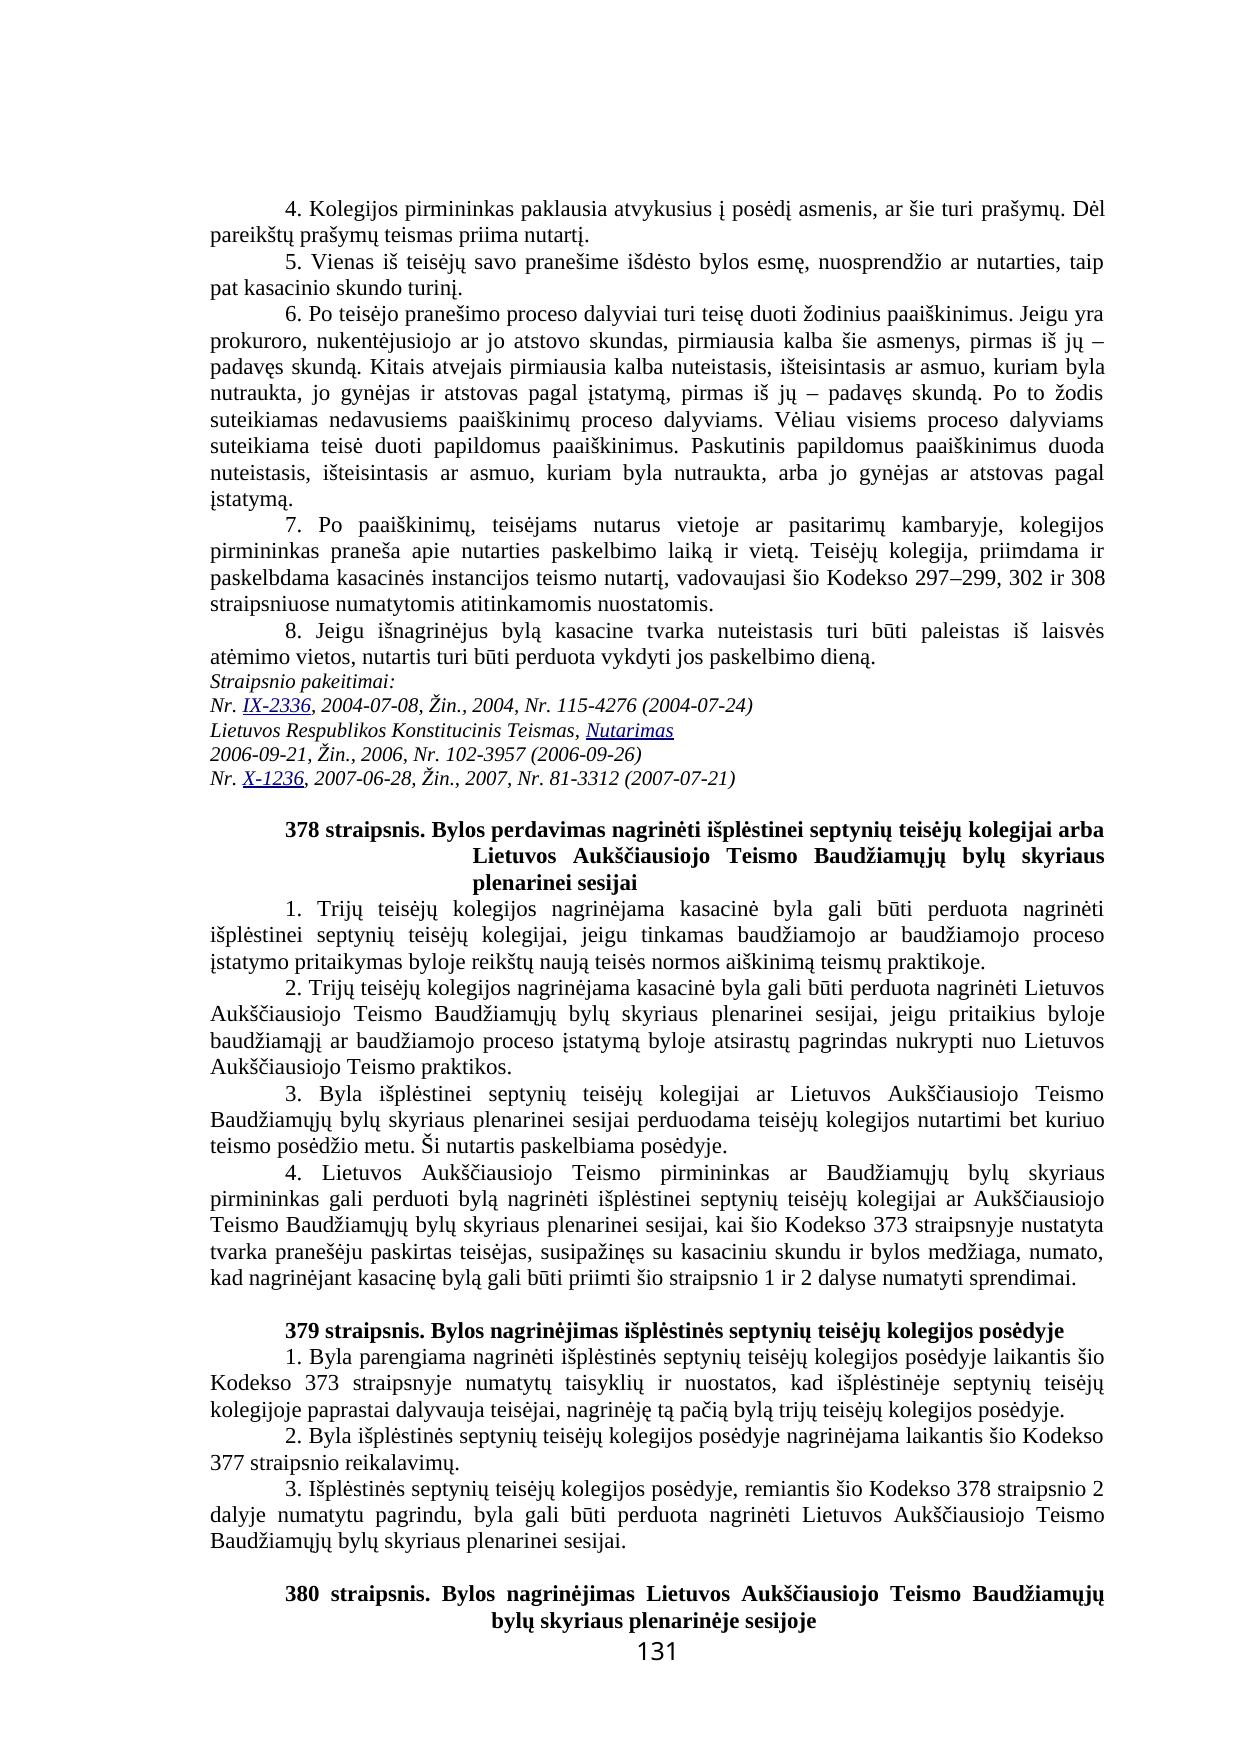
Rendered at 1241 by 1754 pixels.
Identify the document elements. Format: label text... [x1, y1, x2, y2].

text 2006-09-21, Žin., 2006, Nr. 102-3957 (2006-09-26) [210, 742, 1106, 766]
text 4. Kolegijos pirmininkas paklausia atvykusius į posėdį asmenis, ar šie turi prašymų. Dėl pareikštų prašymų teismas priima nutartį. [210, 195, 1106, 248]
text 3. Byla išplėstinei septynių teisėjų kolegijai ar Lietuvos Aukščiausiojo Teismo Baudžiamųjų bylų skyriaus plenarinei sesijai perduodama teisėjų kolegijos nutartimi bet kuriuo teismo posėdžio metu. Ši nutartis paskelbiama posėdyje. [210, 1079, 1106, 1159]
text 1. Trijų teisėjų kolegijos nagrinėjama kasacinė byla gali būti perduota nagrinėti išplėstinei septynių teisėjų kolegijai, jeigu tinkamas baudžiamojo ar baudžiamojo proceso įstatymo pritaikymas byloje reikštų naują teisės normos aiškinimą teismų praktikoje. [210, 895, 1106, 974]
text 4. Lietuvos Aukščiausiojo Teismo pirmininkas ar Baudžiamųjų bylų skyriaus pirmininkas gali perduoti bylą nagrinėti išplėstinei septynių teisėjų kolegijai ar Aukščiausiojo Teismo Baudžiamųjų bylų skyriaus plenarinei sesijai, kai šio Kodekso 373 straipsnyje nustatyta tvarka pranešėju paskirtas teisėjas, susipažinęs su kasaciniu skundu ir bylos medžiaga, numato, kad nagrinėjant kasacinę bylą gali būti priimti šio straipsnio 1 ir 2 dalyse numatyti sprendimai. [210, 1159, 1106, 1290]
text 378 straipsnis. Bylos perdavimas nagrinėti išplėstinei septynių teisėjų kolegijai arba Lietuvos Aukščiausiojo Teismo Baudžiamųjų bylų skyriaus plenarinei sesijai [285, 816, 1106, 895]
text 6. Po teisėjo pranešimo proceso dalyviai turi teisę duoti žodinius paaiškinimus. Jeigu yra prokuroro, nukentėjusiojo ar jo atstovo skundas, pirmiausia kalba šie asmenys, pirmas iš jų – padavęs skundą. Kitais atvejais pirmiausia kalba nuteistasis, išteisintasis ar asmuo, kuriam byla nutraukta, jo gynėjas ir atstovas pagal įstatymą, pirmas iš jų – padavęs skundą. Po to žodis suteikiamas nedavusiems paaiškinimų proceso dalyviams. Vėliau visiems proceso dalyviams suteikiama teisė duoti papildomus paaiškinimus. Paskutinis papildomus paaiškinimus duoda nuteistasis, išteisintasis ar asmuo, kuriam byla nutraukta, arba jo gynėjas ar atstovas pagal įstatymą. [210, 300, 1106, 511]
text 5. Vienas iš teisėjų savo pranešime išdėsto bylos esmę, nuosprendžio ar nutarties, taip pat kasacinio skundo turinį. [210, 248, 1106, 300]
text Nr. IX-2336, 2004-07-08, Žin., 2004, Nr. 115-4276 (2004-07-24) [210, 693, 1106, 717]
text 3. Išplėstinės septynių teisėjų kolegijos posėdyje, remiantis šio Kodekso 378 straipsnio 2 dalyje numatytu pagrindu, byla gali būti perduota nagrinėti Lietuvos Aukščiausiojo Teismo Baudžiamųjų bylų skyriaus plenarinei sesijai. [210, 1475, 1106, 1554]
text 2. Byla išplėstinės septynių teisėjų kolegijos posėdyje nagrinėjama laikantis šio Kodekso 377 straipsnio reikalavimų. [210, 1422, 1106, 1475]
text 8. Jeigu išnagrinėjus bylą kasacine tvarka nuteistasis turi būti paleistas iš laisvės atėmimo vietos, nutartis turi būti perduota vykdyti jos paskelbimo dieną. [210, 617, 1106, 669]
text 2. Trijų teisėjų kolegijos nagrinėjama kasacinė byla gali būti perduota nagrinėti Lietuvos Aukščiausiojo Teismo Baudžiamųjų bylų skyriaus plenarinei sesijai, jeigu pritaikius byloje baudžiamąjį ar baudžiamojo proceso įstatymą byloje atsirastų pagrindas nukrypti nuo Lietuvos Aukščiausiojo Teismo praktikos. [210, 974, 1106, 1079]
text 379 straipsnis. Bylos nagrinėjimas išplėstinės septynių teisėjų kolegijos posėdyje [285, 1317, 1106, 1343]
text 7. Po paaiškinimų, teisėjams nutarus vietoje ar pasitarimų kambaryje, kolegijos pirmininkas praneša apie nutarties paskelbimo laiką ir vietą. Teisėjų kolegija, priimdama ir paskelbdama kasacinės instancijos teismo nutartį, vadovaujasi šio Kodekso 297–299, 302 ir 308 straipsniuose numatytomis atitinkamomis nuostatomis. [210, 511, 1106, 617]
text Lietuvos Respublikos Konstitucinis Teismas, Nutarimas [210, 717, 1106, 742]
text 1. Byla parengiama nagrinėti išplėstinės septynių teisėjų kolegijos posėdyje laikantis šio Kodekso 373 straipsnyje numatytų taisyklių ir nuostatos, kad išplėstinėje septynių teisėjų kolegijoje paprastai dalyvauja teisėjai, nagrinėję tą pačią bylą trijų teisėjų kolegijos posėdyje. [210, 1343, 1106, 1422]
text Straipsnio pakeitimai: [210, 669, 1106, 693]
text Nr. X-1236, 2007-06-28, Žin., 2007, Nr. 81-3312 (2007-07-21) [210, 766, 1106, 790]
text 380 straipsnis. Bylos nagrinėjimas Lietuvos Aukščiausiojo Teismo Baudžiamųjų bylų skyriaus plenarinėje sesijoje [285, 1580, 1106, 1633]
